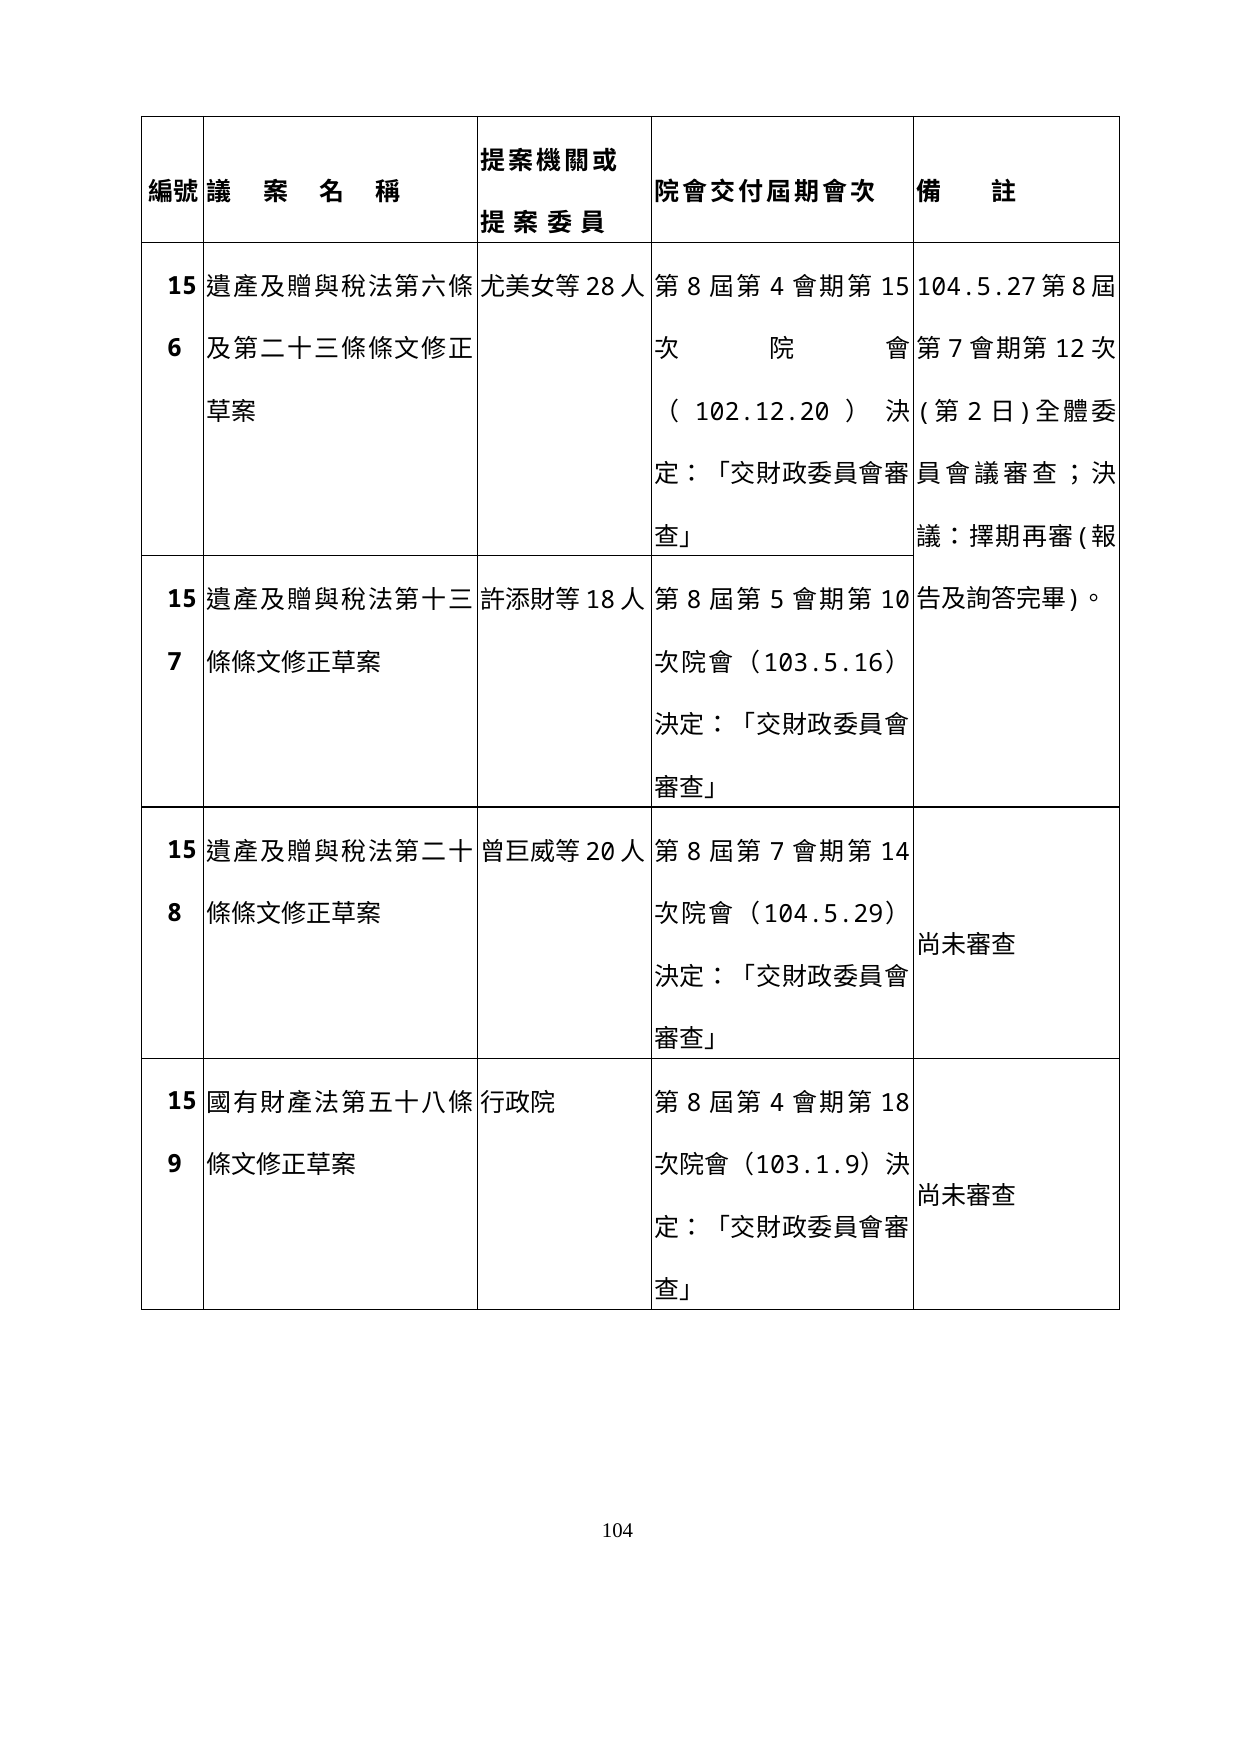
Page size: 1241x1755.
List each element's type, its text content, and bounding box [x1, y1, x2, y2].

table_header 院會交付屆期會次 [652, 117, 913, 242]
table_header 提案機關或 提案委員 [478, 117, 651, 242]
table_cell 曾巨威等20人 [478, 808, 651, 1057]
table_cell 國有財產法第五十八條條文修正草案 [204, 1059, 477, 1308]
table_header 編號 [142, 117, 203, 242]
table_header 備 註 [914, 117, 1119, 242]
table_cell [142, 243, 203, 555]
table_cell [142, 808, 203, 1057]
table_cell 第8屆第7會期第14次院會（104.5.29）決定：「交財政委員會審查」 [652, 808, 913, 1057]
table_header 議 案 名 稱 [204, 117, 477, 242]
table_cell 尚未審查 [914, 808, 1119, 1057]
table_cell 遺產及贈與稅法第六條及第二十三條條文修正草案 [204, 243, 477, 555]
table_cell 遺產及贈與稅法第二十條條文修正草案 [204, 808, 477, 1057]
table_cell 第8屆第4會期第18次院會（103.1.9）決定：「交財政委員會審查」 [652, 1059, 913, 1308]
table_cell 104.5.27第8屆第7會期第12次(第2日)全體委員會議審查；決議：擇期再審(報告及詢答完畢)。 [914, 243, 1119, 806]
table_cell 遺產及贈與稅法第十三條條文修正草案 [204, 556, 477, 806]
table_cell 尤美女等28人 [478, 243, 651, 555]
table_cell 第8屆第5會期第10次院會（103.5.16）決定：「交財政委員會審查」 [652, 556, 913, 806]
table_cell 第8屆第4會期第15次院會（102.12.20）決定：「交財政委員會審查」 [652, 243, 913, 555]
table_cell 行政院 [478, 1059, 651, 1308]
table_cell 許添財等18人 [478, 556, 651, 806]
table_cell [142, 556, 203, 806]
table_cell [142, 1059, 203, 1308]
table_cell 尚未審查 [914, 1059, 1119, 1308]
